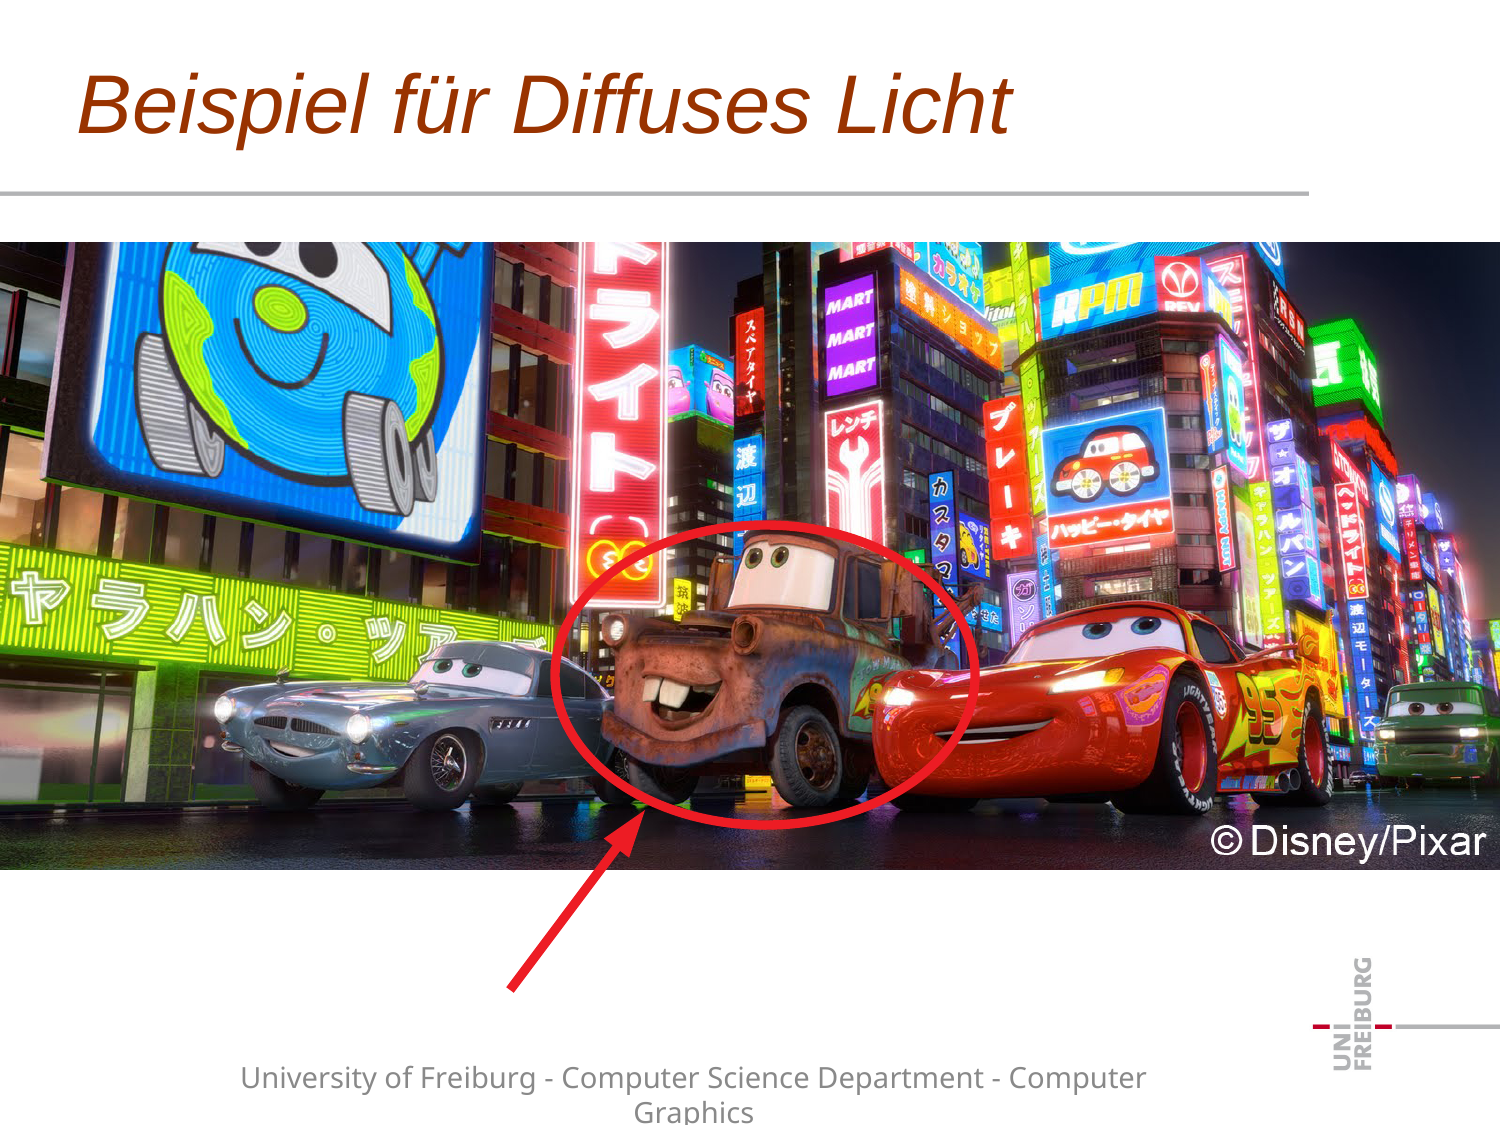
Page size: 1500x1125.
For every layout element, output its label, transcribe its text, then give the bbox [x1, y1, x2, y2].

title Beispiel für Diffuses Licht [76, 50, 1412, 169]
picture [0, 0, 1500, 1125]
picture [687, 1109, 696, 1121]
